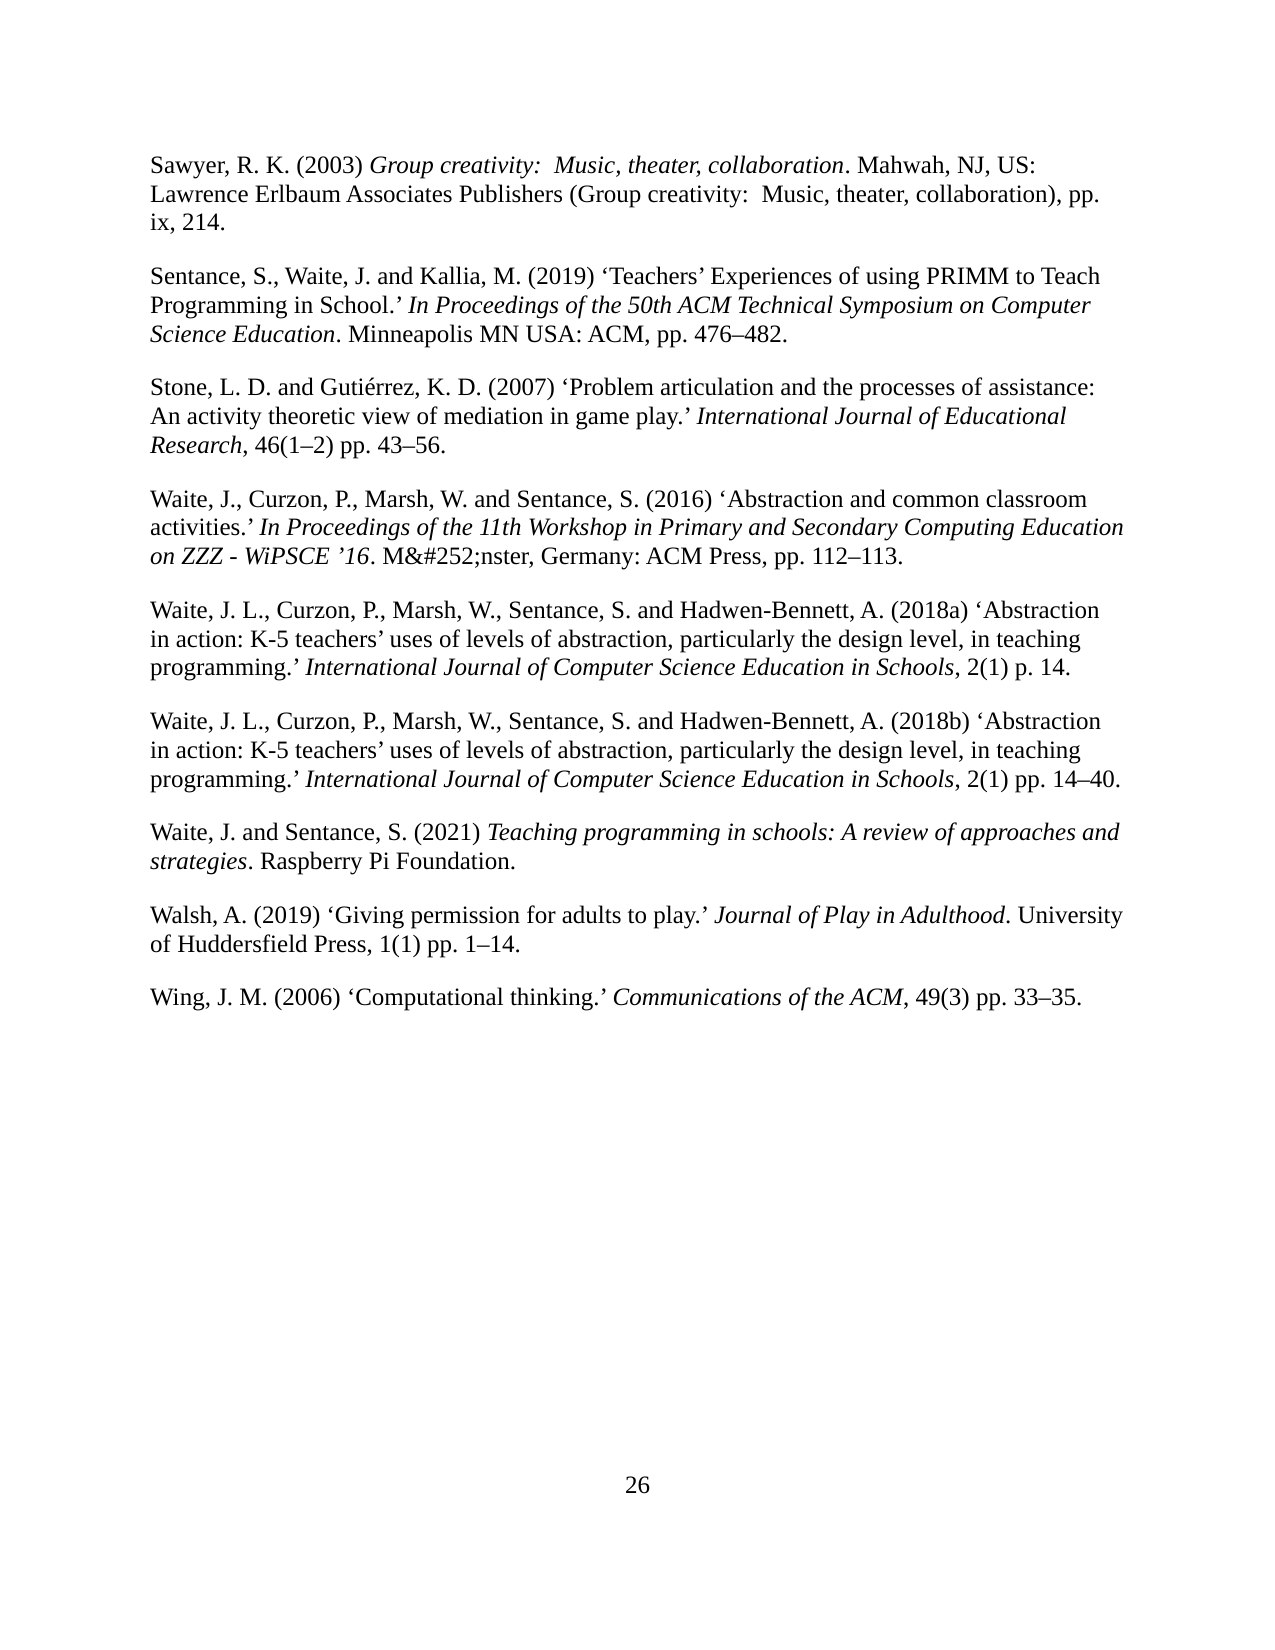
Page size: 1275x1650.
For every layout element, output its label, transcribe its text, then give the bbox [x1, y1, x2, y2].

text Wing, J. M. (2006) ‘Computational thinking.’ Communications of the ACM, 49(3) pp. 33–35. [150, 982, 1125, 1011]
text Waite, J. L., Curzon, P., Marsh, W., Sentance, S. and Hadwen-Bennett, A. (2018a) ‘Abstraction in action: K-5 teachers’ uses of levels of abstraction, particularly the design level, in teaching programming.’ International Journal of Computer Science Education in Schools, 2(1) p. 14. [150, 595, 1125, 681]
text Waite, J., Curzon, P., Marsh, W. and Sentance, S. (2016) ‘Abstraction and common classroom activities.’ In Proceedings of the 11th Workshop in Primary and Secondary Computing Education on ZZZ - WiPSCE ’16. M&#252;nster, Germany: ACM Press, pp. 112–113. [150, 484, 1125, 570]
text Sentance, S., Waite, J. and Kallia, M. (2019) ‘Teachers’ Experiences of using PRIMM to Teach Programming in School.’ In Proceedings of the 50th ACM Technical Symposium on Computer Science Education. Minneapolis MN USA: ACM, pp. 476–482. [150, 261, 1125, 347]
text Waite, J. and Sentance, S. (2021) Teaching programming in schools: A review of approaches and strategies. Raspberry Pi Foundation. [150, 817, 1125, 875]
text Sawyer, R. K. (2003) Group creativity: Music, theater, collaboration. Mahwah, NJ, US: Lawrence Erlbaum Associates Publishers (Group creativity: Music, theater, collaboration), pp. ix, 214. [150, 150, 1125, 236]
text Waite, J. L., Curzon, P., Marsh, W., Sentance, S. and Hadwen-Bennett, A. (2018b) ‘Abstraction in action: K-5 teachers’ uses of levels of abstraction, particularly the design level, in teaching programming.’ International Journal of Computer Science Education in Schools, 2(1) pp. 14–40. [150, 706, 1125, 792]
text Stone, L. D. and Gutiérrez, K. D. (2007) ‘Problem articulation and the processes of assistance: An activity theoretic view of mediation in game play.’ International Journal of Educational Research, 46(1–2) pp. 43–56. [150, 372, 1125, 459]
text Walsh, A. (2019) ‘Giving permission for adults to play.’ Journal of Play in Adulthood. University of Huddersfield Press, 1(1) pp. 1–14. [150, 900, 1125, 957]
